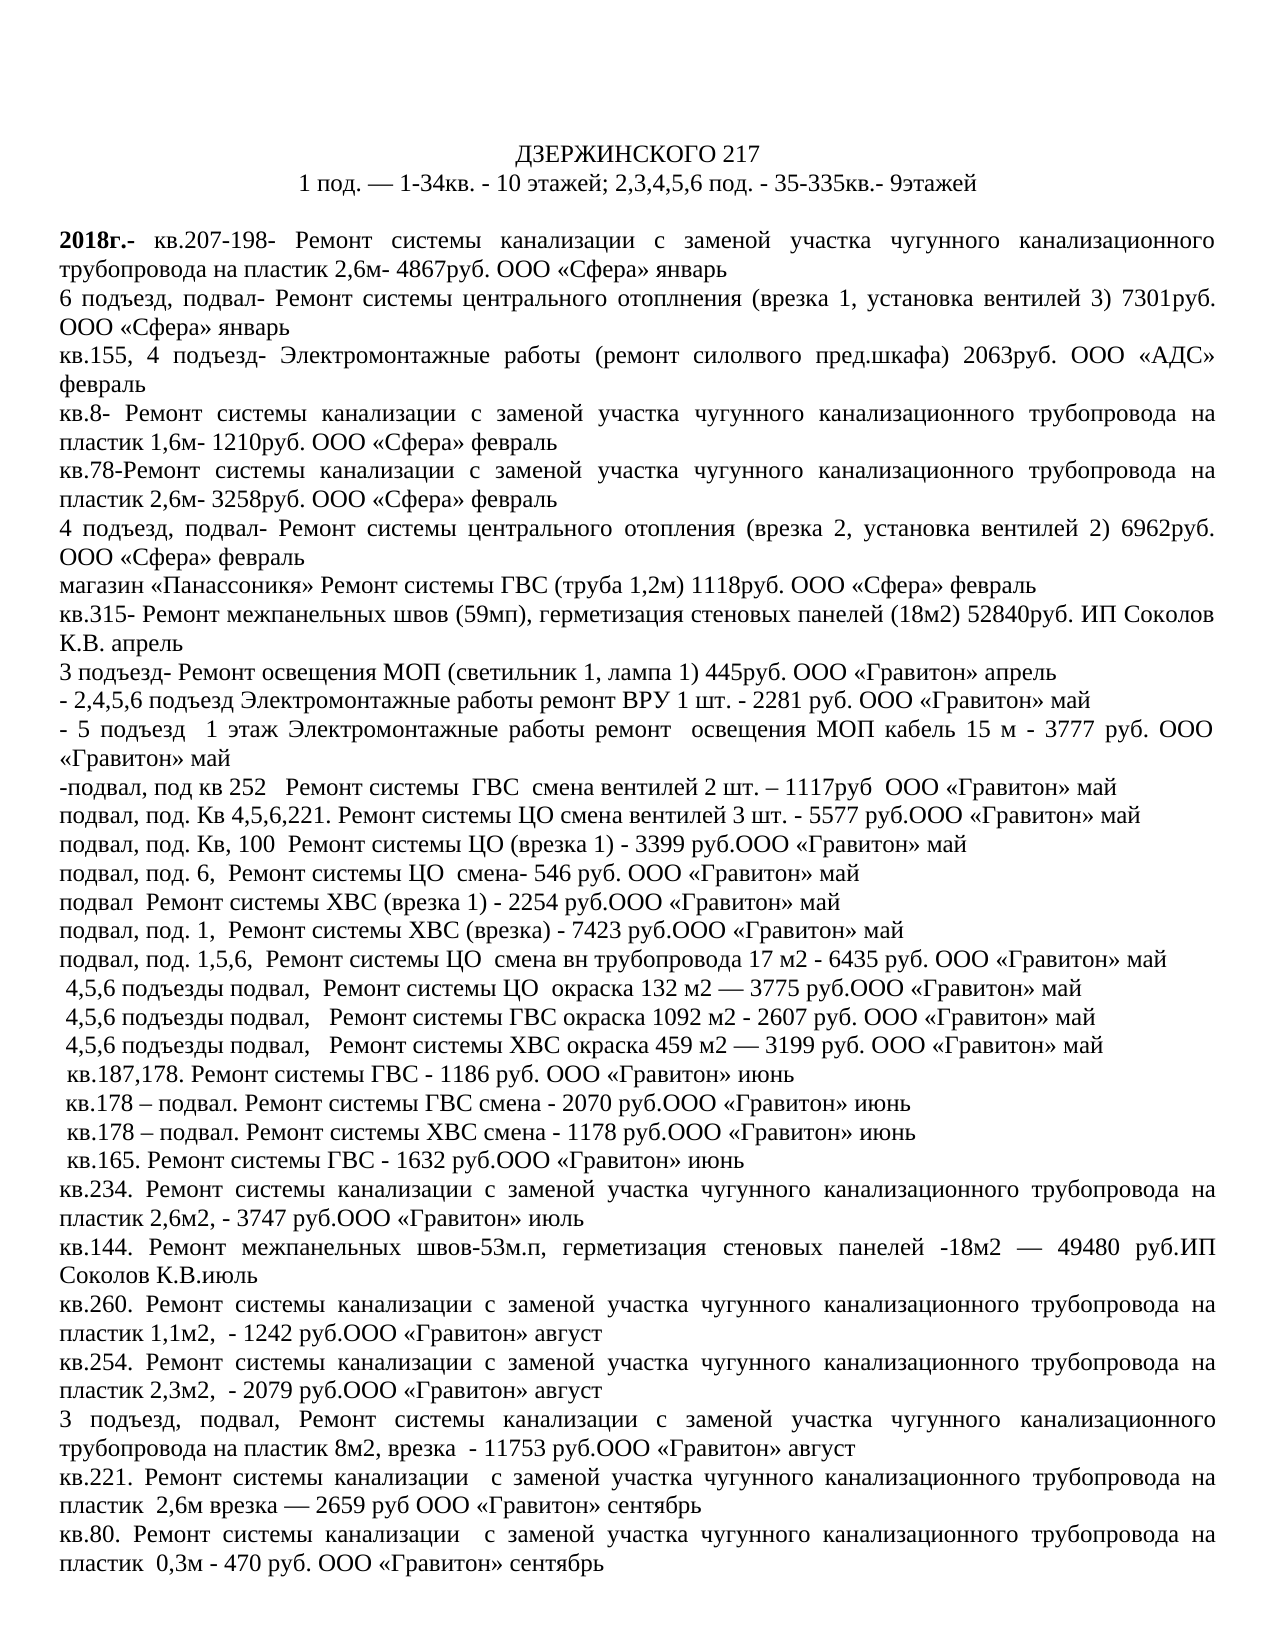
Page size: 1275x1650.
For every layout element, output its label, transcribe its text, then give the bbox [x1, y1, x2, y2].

text подвал, под. Кв 4,5,6,221. Ремонт системы ЦО смена вентилей 3 шт. - 5577 руб.ООО «Гравитон» май [59, 801, 1216, 829]
text кв.234. Ремонт системы канализации с заменой участка чугунного канализационного трубопровода на пластик 2,6м2, - 3747 руб.ООО «Гравитон» июль [59, 1174, 1216, 1232]
text -подвал, под кв 252 Ремонт системы ГВС смена вентилей 2 шт. – 1117руб ООО «Гравитон» май [59, 772, 1216, 801]
text кв.78-Ремонт системы канализации с заменой участка чугунного канализационного трубопровода на пластик 2,6м- 3258руб. ООО «Сфера» февраль [59, 456, 1216, 513]
text кв.254. Ремонт системы канализации с заменой участка чугунного канализационного трубопровода на пластик 2,3м2, - 2079 руб.ООО «Гравитон» август [59, 1347, 1216, 1404]
text кв.144. Ремонт межпанельных швов-53м.п, герметизация стеновых панелей -18м2 — 49480 руб.ИП Соколов К.В.июль [59, 1232, 1216, 1289]
text кв.221. Ремонт системы канализации с заменой участка чугунного канализационного трубопровода на пластик 2,6м врезка — 2659 руб ООО «Гравитон» сентябрь [59, 1462, 1216, 1519]
text 4 подъезд, подвал- Ремонт системы центрального отопления (врезка 2, установка вентилей 2) 6962руб. ООО «Сфера» февраль [59, 513, 1216, 571]
text 4,5,6 подъезды подвал, Ремонт системы ЦО окраска 132 м2 — 3775 руб.ООО «Гравитон» май [59, 973, 1216, 1002]
text подвал, под. 1,5,6, Ремонт системы ЦО смена вн трубопровода 17 м2 - 6435 руб. ООО «Гравитон» май [59, 944, 1216, 973]
text кв.178 – подвал. Ремонт системы ГВС смена - 2070 руб.ООО «Гравитон» июнь [59, 1088, 1216, 1117]
text подвал, под. 1, Ремонт системы ХВС (врезка) - 7423 руб.ООО «Гравитон» май [59, 916, 1216, 944]
text подвал Ремонт системы ХВС (врезка 1) - 2254 руб.ООО «Гравитон» май [59, 887, 1216, 916]
text кв.8- Ремонт системы канализации с заменой участка чугунного канализационного трубопровода на пластик 1,6м- 1210руб. ООО «Сфера» февраль [59, 398, 1216, 456]
text кв.80. Ремонт системы канализации с заменой участка чугунного канализационного трубопровода на пластик 0,3м - 470 руб. ООО «Гравитон» сентябрь [59, 1519, 1216, 1577]
text кв.155, 4 подъезд- Электромонтажные работы (ремонт силолвого пред.шкафа) 2063руб. ООО «АДС» февраль [59, 341, 1216, 398]
text 4,5,6 подъезды подвал, Ремонт системы ХВС окраска 459 м2 — 3199 руб. ООО «Гравитон» май [59, 1031, 1216, 1059]
text 3 подъезд- Ремонт освещения МОП (светильник 1, лампа 1) 445руб. ООО «Гравитон» апрель [59, 657, 1216, 686]
text 6 подъезд, подвал- Ремонт системы центрального отоплнения (врезка 1, установка вентилей 3) 7301руб. ООО «Сфера» январь [59, 283, 1216, 341]
text кв.165. Ремонт системы ГВС - 1632 руб.ООО «Гравитон» июнь [59, 1146, 1216, 1174]
text - 2,4,5,6 подъезд Электромонтажные работы ремонт ВРУ 1 шт. - 2281 руб. ООО «Гравитон» май [59, 686, 1216, 714]
text ДЗЕРЖИНСКОГО 217 [59, 139, 1216, 168]
text кв.315- Ремонт межпанельных швов (59мп), герметизация стеновых панелей (18м2) 52840руб. ИП Соколов К.В. апрель [59, 599, 1216, 657]
text 2018г.- кв.207-198- Ремонт системы канализации с заменой участка чугунного канализационного трубопровода на пластик 2,6м- 4867руб. ООО «Сфера» январь [59, 226, 1216, 283]
text кв.260. Ремонт системы канализации с заменой участка чугунного канализационного трубопровода на пластик 1,1м2, - 1242 руб.ООО «Гравитон» август [59, 1289, 1216, 1347]
text подвал, под. Кв, 100 Ремонт системы ЦО (врезка 1) - 3399 руб.ООО «Гравитон» май [59, 829, 1216, 858]
text 3 подъезд, подвал, Ремонт системы канализации с заменой участка чугунного канализационного трубопровода на пластик 8м2, врезка - 11753 руб.ООО «Гравитон» август [59, 1404, 1216, 1462]
text кв.187,178. Ремонт системы ГВС - 1186 руб. ООО «Гравитон» июнь [59, 1059, 1216, 1088]
text подвал, под. 6, Ремонт системы ЦО смена- 546 руб. ООО «Гравитон» май [59, 858, 1216, 887]
text 4,5,6 подъезды подвал, Ремонт системы ГВС окраска 1092 м2 - 2607 руб. ООО «Гравитон» май [59, 1002, 1216, 1031]
text кв.178 – подвал. Ремонт системы ХВС смена - 1178 руб.ООО «Гравитон» июнь [59, 1117, 1216, 1146]
text - 5 подъезд 1 этаж Электромонтажные работы ремонт освещения МОП кабель 15 м - 3777 руб. ООО «Гравитон» май [59, 714, 1216, 772]
text магазин «Панассоникя» Ремонт системы ГВС (труба 1,2м) 1118руб. ООО «Сфера» февраль [59, 571, 1216, 599]
text 1 под. — 1-34кв. - 10 этажей; 2,3,4,5,6 под. - 35-335кв.- 9этажей [59, 168, 1216, 197]
